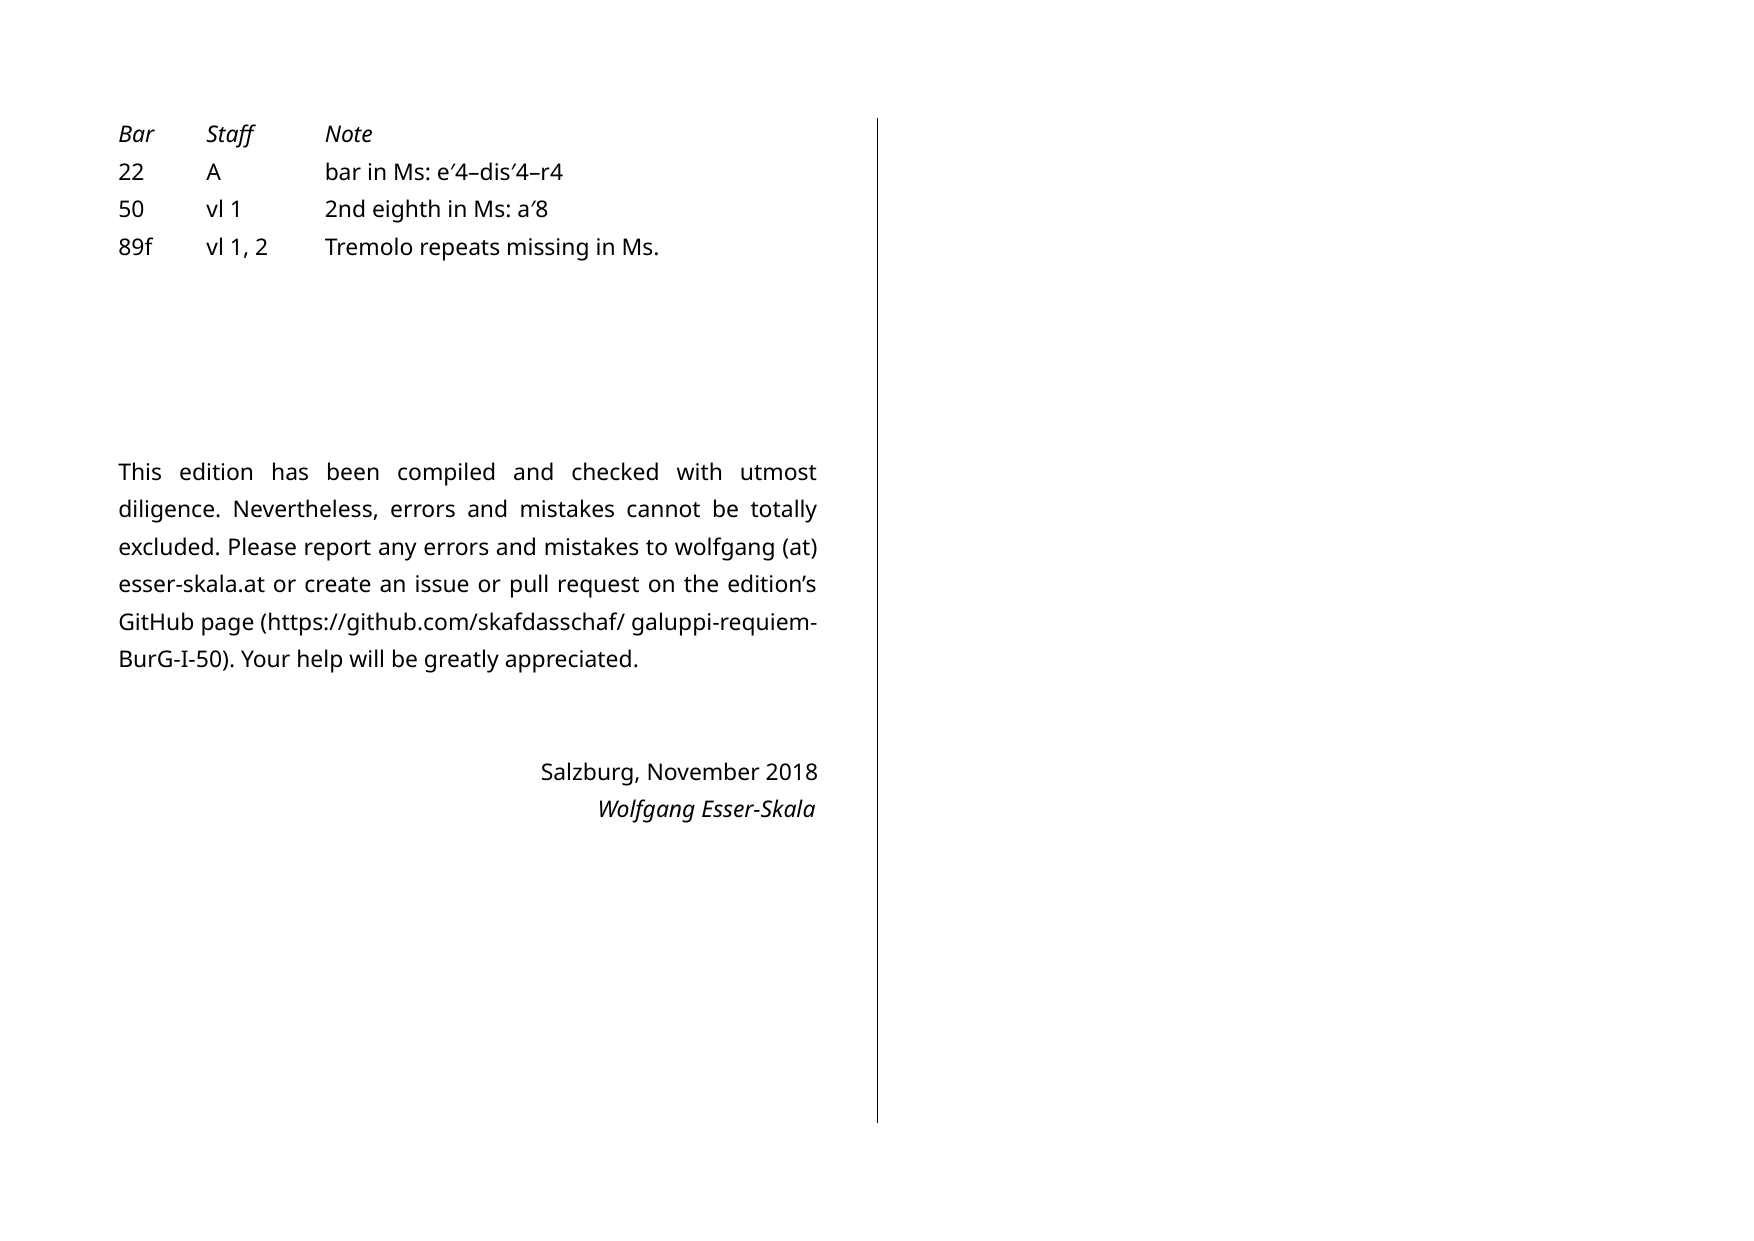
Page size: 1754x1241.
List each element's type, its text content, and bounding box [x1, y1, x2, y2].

text Salzburg, November 2018 Wolfgang Esser-Skala [118, 756, 818, 824]
text This edition has been compiled and checked with utmost diligence. Nevertheless, errors and mistakes cannot be totally excluded. Please report any errors and mistakes to wolfgang (at) esser-skala.at or create an issue or pull request on the edition’s GitHub page (https://github.com/skafdasschaf/ galuppi-requiem-BurG-I-50). Your help will be greatly appreciated. [118, 456, 818, 674]
text Bar Staff Note 22 A bar in Ms: e′4–dis′4–r4 50 vl 1 2nd eighth in Ms: a′8 89f vl 1, 2 Tremolo repeats missing in Ms. [118, 118, 818, 449]
